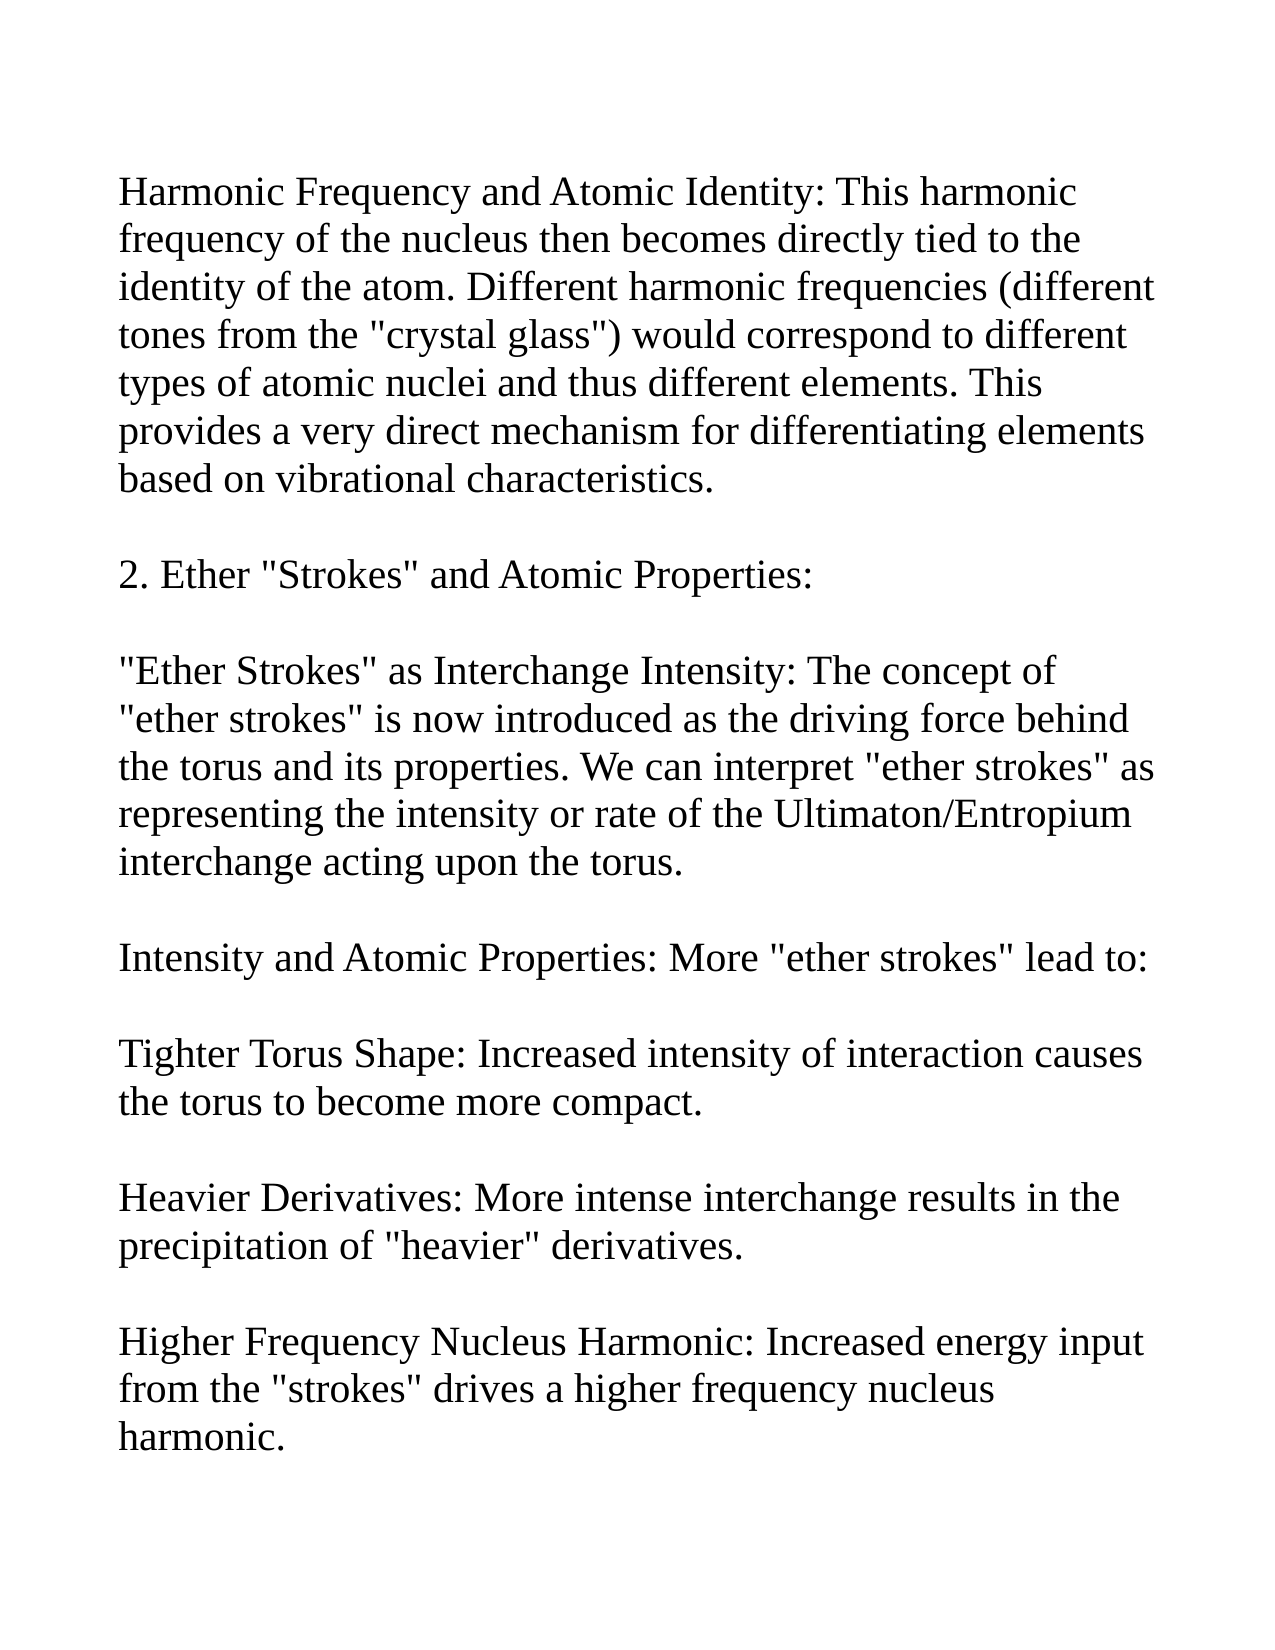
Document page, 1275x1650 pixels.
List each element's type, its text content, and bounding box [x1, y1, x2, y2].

text Intensity and Atomic Properties: More "ether strokes" lead to: [118, 933, 1157, 981]
text Higher Frequency Nucleus Harmonic: Increased energy input from the "strokes" drives a higher frequency nucleus harmonic. [118, 1316, 1157, 1460]
text Harmonic Frequency and Atomic Identity: This harmonic frequency of the nucleus then becomes directly tied to the identity of the atom. Different harmonic frequencies (different tones from the "crystal glass") would correspond to different types of atomic nuclei and thus different elements. This provides a very direct mechanism for differentiating elements based on vibrational characteristics. [118, 166, 1157, 501]
text Tighter Torus Shape: Increased intensity of interaction causes the torus to become more compact. [118, 1028, 1157, 1124]
text 2. Ether "Strokes" and Atomic Properties: [118, 549, 1157, 597]
text "Ether Strokes" as Interchange Intensity: The concept of "ether strokes" is now introduced as the driving force behind the torus and its properties. We can interpret "ether strokes" as representing the intensity or rate of the Ultimaton/Entropium interchange acting upon the torus. [118, 645, 1157, 885]
text Heavier Derivatives: More intense interchange results in the precipitation of "heavier" derivatives. [118, 1172, 1157, 1268]
